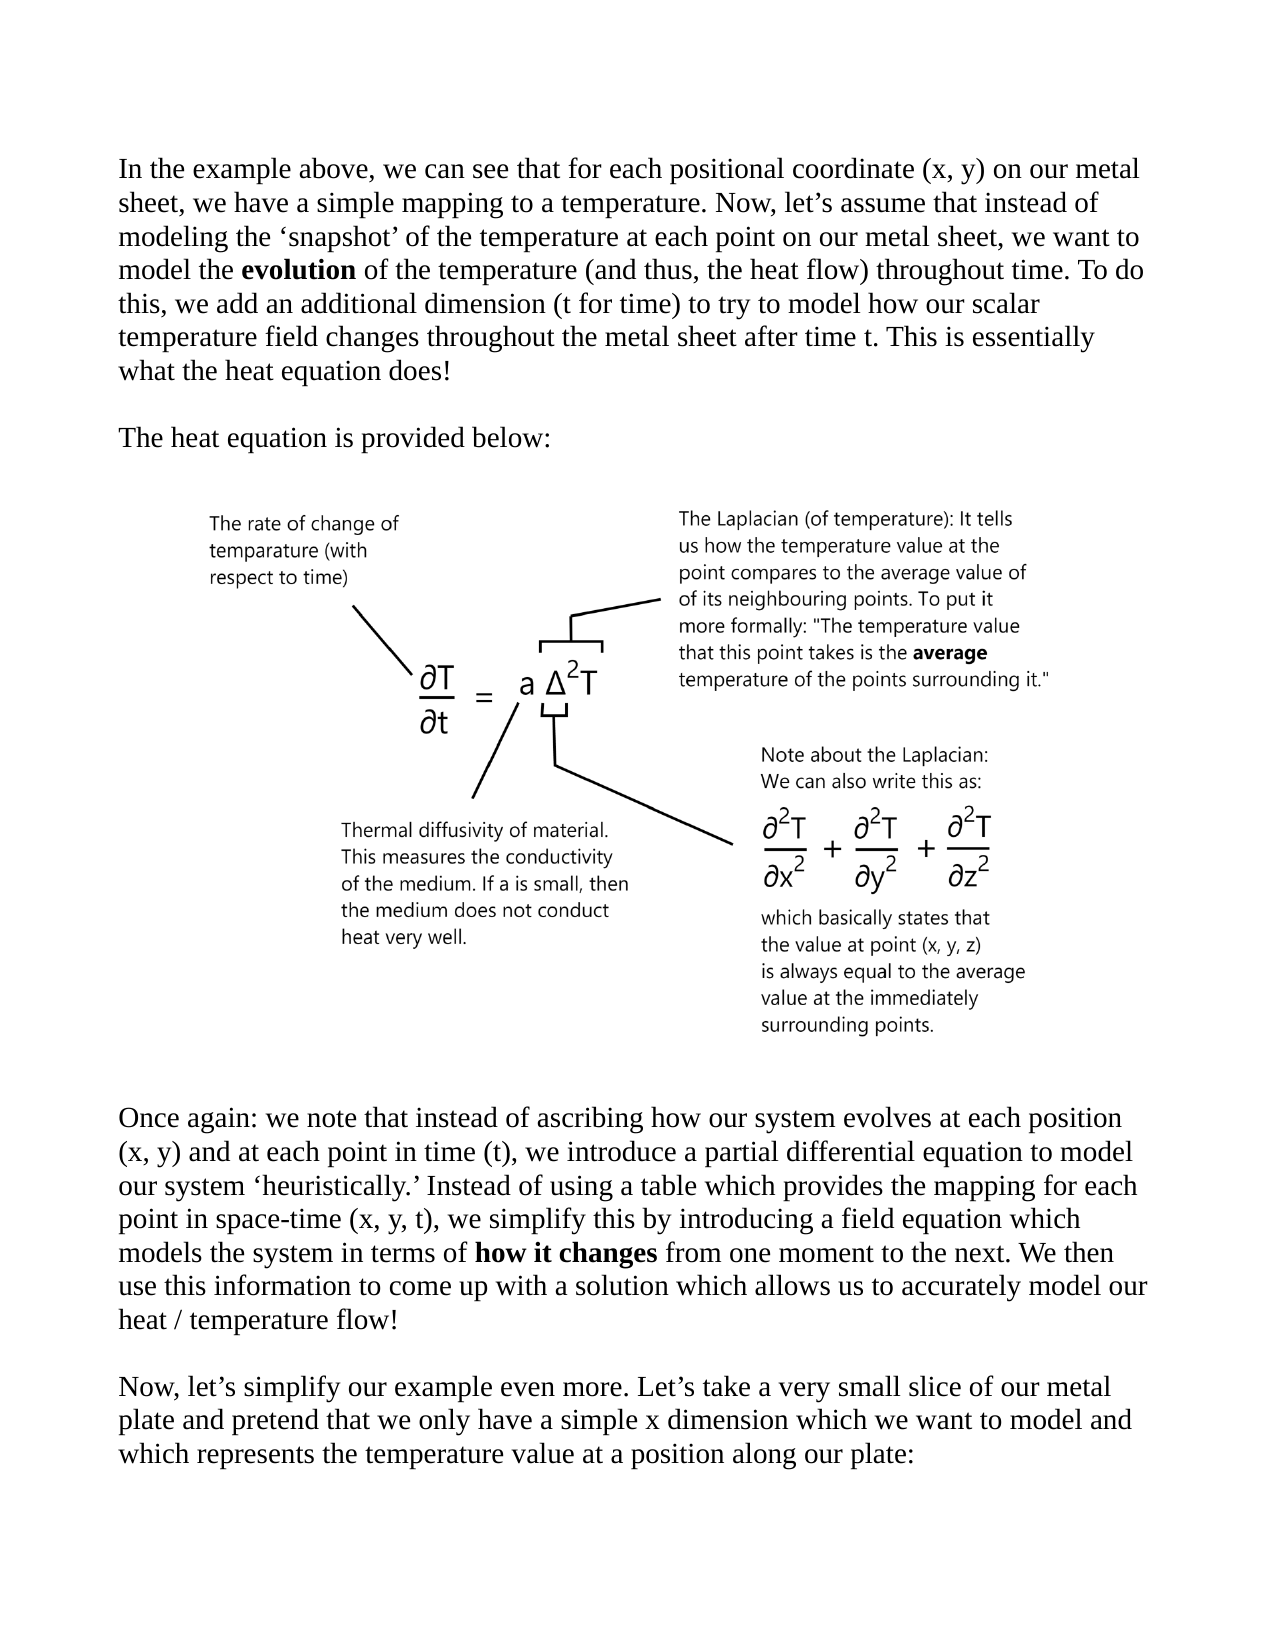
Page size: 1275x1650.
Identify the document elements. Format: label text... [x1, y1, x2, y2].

text Once again: we note that instead of ascribing how our system evolves at each position (x, y) and at each point in time (t), we introduce a partial differential equation to model our system ‘heuristically.’ Instead of using a table which provides the mapping for each point in space-time (x, y, t), we simplify this by introducing a field equation which models the system in terms of how it changes from one moment to the next. We then use this information to come up with a solution which allows us to accurately model our heat / temperature flow! [118, 1101, 1157, 1335]
picture [193, 487, 1082, 1067]
text In the example above, we can see that for each positional coordinate (x, y) on our metal sheet, we have a simple mapping to a temperature. Now, let’s assume that instead of modeling the ‘snapshot’ of the temperature at each point on our metal sheet, we want to model the evolution of the temperature (and thus, the heat flow) throughout time. To do this, we add an additional dimension (t for time) to try to model how our scalar temperature field changes throughout the metal sheet after time t. This is essentially what the heat equation does! [118, 152, 1157, 386]
text Now, let’s simplify our example even more. Let’s take a very small slice of our metal plate and pretend that we only have a simple x dimension which we want to model and which represents the temperature value at a position along our plate: [118, 1369, 1157, 1469]
text The heat equation is provided below: [118, 420, 1157, 453]
